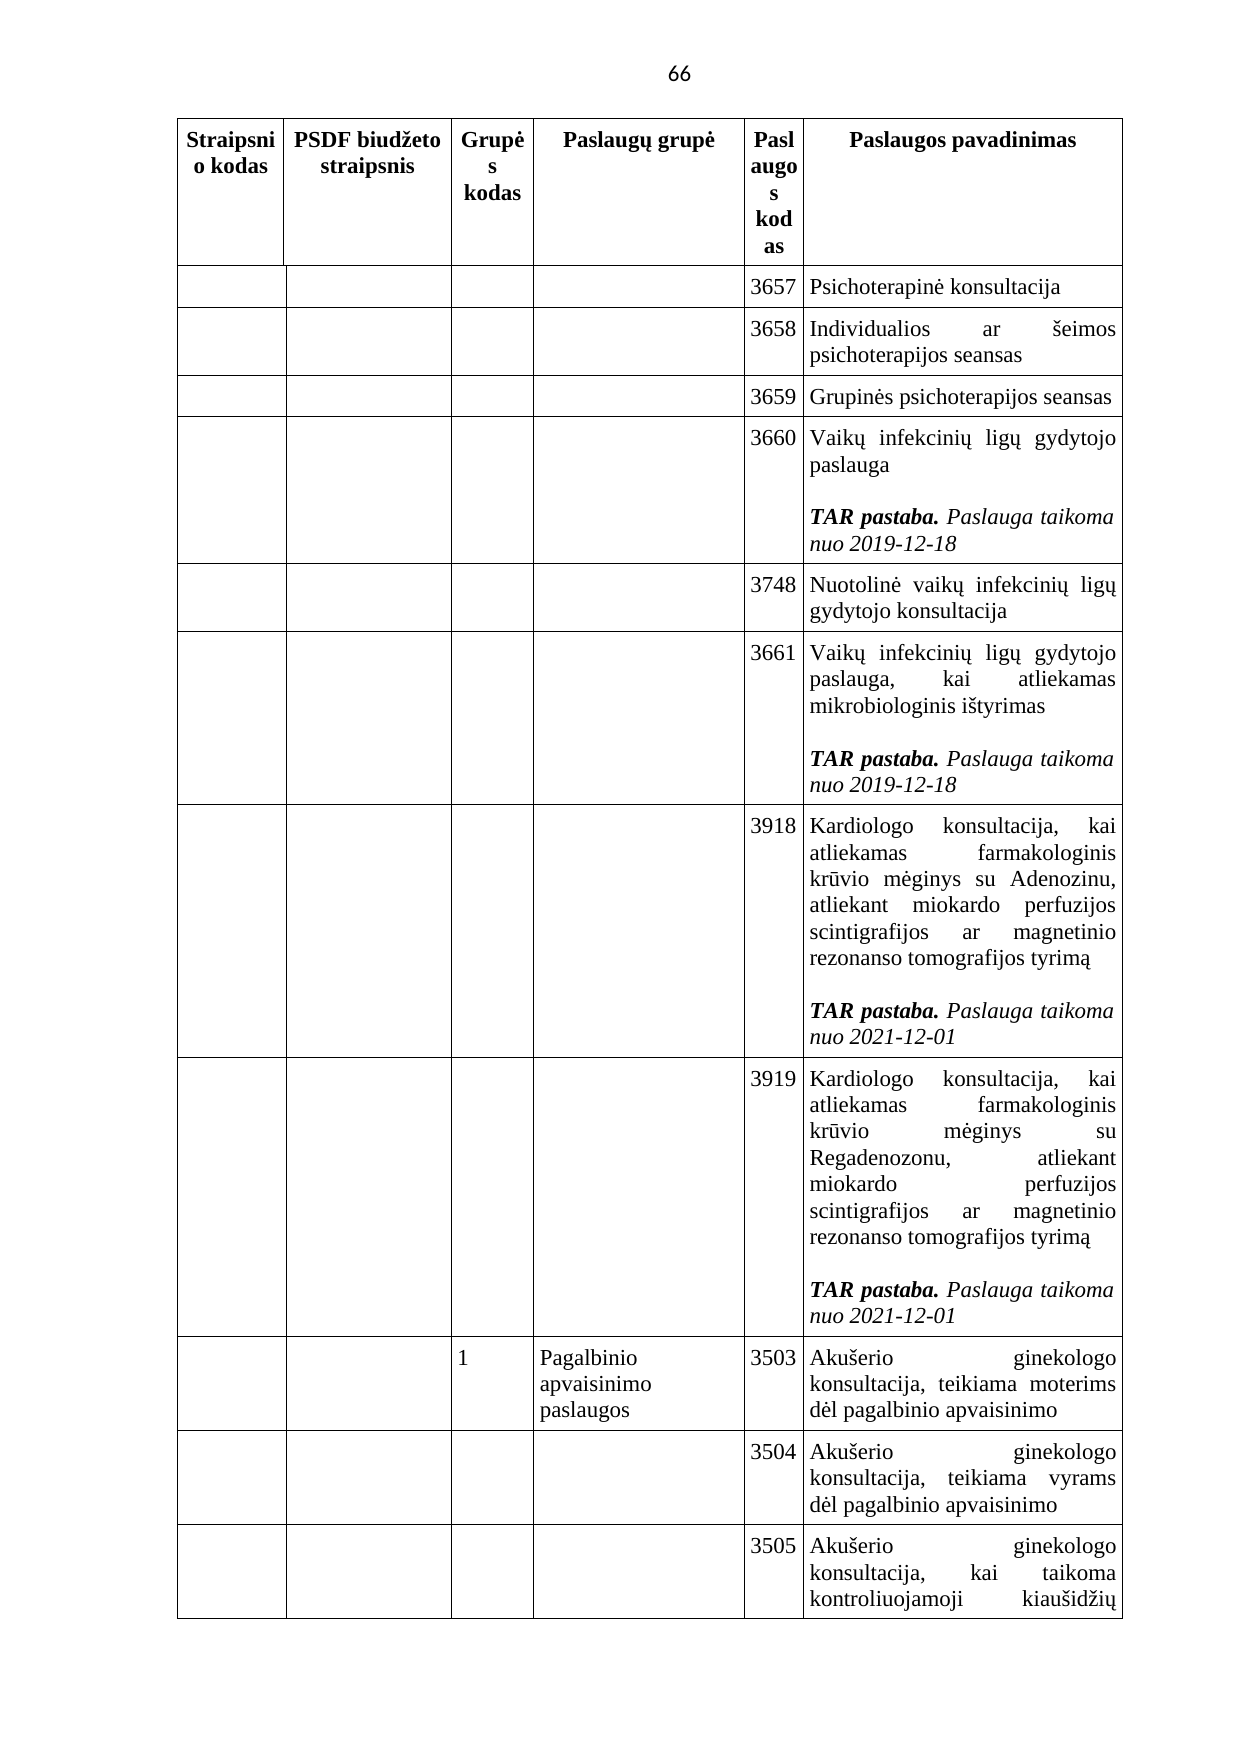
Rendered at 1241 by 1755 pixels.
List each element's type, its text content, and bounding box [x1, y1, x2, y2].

table_cell [178, 1431, 286, 1524]
table_cell [178, 1337, 286, 1430]
table_header Straipsnio kodas [178, 119, 283, 265]
table_cell 3503 [745, 1337, 803, 1430]
table_header Grupės kodas [452, 119, 533, 265]
table_cell 3657 [745, 266, 803, 307]
table_cell [287, 1058, 451, 1336]
table_cell [534, 1058, 744, 1336]
table_cell [452, 1525, 533, 1618]
table_cell [287, 1431, 451, 1524]
table_header Paslaugos kodas [745, 119, 803, 265]
table_cell [287, 805, 451, 1057]
table_cell [287, 1525, 451, 1618]
table_cell [452, 1431, 533, 1524]
table_cell [287, 308, 451, 374]
table_cell [452, 417, 533, 563]
table_cell Vaikų infekcinių ligų gydytojo paslauga, kai atliekamas mikrobiologinis ištyrimas TAR pastaba. Paslauga taikoma nuo 2019-12-18 [804, 632, 1122, 804]
table_cell [178, 376, 286, 416]
table_cell 3659 [745, 376, 803, 416]
table_cell [287, 266, 451, 307]
table_cell 3919 [745, 1058, 803, 1336]
table_cell Kardiologo konsultacija, kai atliekamas farmakologinis krūvio mėginys su Regadenozonu, atliekant miokardo perfuzijos scintigrafijos ar magnetinio rezonanso tomografijos tyrimą TAR pastaba. Paslauga taikoma nuo 2021-12-01 [804, 1058, 1122, 1336]
table_cell [452, 1058, 533, 1336]
table_cell [178, 1525, 286, 1618]
table_cell [287, 1337, 451, 1430]
table_cell [287, 564, 451, 631]
table_cell 3748 [745, 564, 803, 631]
table_cell Akušerio ginekologo konsultacija, teikiama moterims dėl pagalbinio apvaisinimo [804, 1337, 1122, 1430]
table_cell [534, 308, 744, 374]
table_cell 3505 [745, 1525, 803, 1618]
table_cell [534, 805, 744, 1057]
table_cell [178, 417, 286, 563]
table_cell [534, 1525, 744, 1618]
table_header PSDF biudžeto straipsnis [284, 119, 451, 265]
table_cell Nuotolinė vaikų infekcinių ligų gydytojo konsultacija [804, 564, 1122, 631]
table_cell [534, 632, 744, 804]
table_cell [287, 376, 451, 416]
table_cell Akušerio ginekologo konsultacija, kai taikoma kontroliuojamoji kiaušidžių [804, 1525, 1122, 1618]
table_cell [452, 266, 533, 307]
table_cell [452, 376, 533, 416]
table_cell [452, 564, 533, 631]
table_cell 3658 [745, 308, 803, 374]
table_cell Psichoterapinė konsultacija [804, 266, 1122, 307]
table_cell [178, 266, 286, 307]
table_cell Kardiologo konsultacija, kai atliekamas farmakologinis krūvio mėginys su Adenozinu, atliekant miokardo perfuzijos scintigrafijos ar magnetinio rezonanso tomografijos tyrimą TAR pastaba. Paslauga taikoma nuo 2021-12-01 [804, 805, 1122, 1057]
table_cell [178, 564, 286, 631]
table_cell [178, 632, 286, 804]
table_cell Pagalbinio apvaisinimo paslaugos [534, 1337, 744, 1430]
table_cell [534, 1431, 744, 1524]
table_cell Akušerio ginekologo konsultacija, teikiama vyrams dėl pagalbinio apvaisinimo [804, 1431, 1122, 1524]
table_cell Vaikų infekcinių ligų gydytojo paslauga TAR pastaba. Paslauga taikoma nuo 2019-12-18 [804, 417, 1122, 563]
table_cell Individualios ar šeimos psichoterapijos seansas [804, 308, 1122, 374]
table_cell 3661 [745, 632, 803, 804]
table_cell [452, 632, 533, 804]
table_cell [534, 266, 744, 307]
table_cell [534, 376, 744, 416]
table_cell Grupinės psichoterapijos seansas [804, 376, 1122, 416]
table_cell 3918 [745, 805, 803, 1057]
table_cell [178, 805, 286, 1057]
table_cell [287, 632, 451, 804]
table_cell 3660 [745, 417, 803, 563]
table_cell [452, 805, 533, 1057]
table_cell 3504 [745, 1431, 803, 1524]
table_cell [534, 564, 744, 631]
table_cell [178, 1058, 286, 1336]
table_cell 1 [452, 1337, 533, 1430]
table_cell [287, 417, 451, 563]
table_header Paslaugos pavadinimas [804, 119, 1122, 265]
table_cell [534, 417, 744, 563]
table_cell [452, 308, 533, 374]
table_header Paslaugų grupė [534, 119, 744, 265]
table_cell [178, 308, 286, 374]
